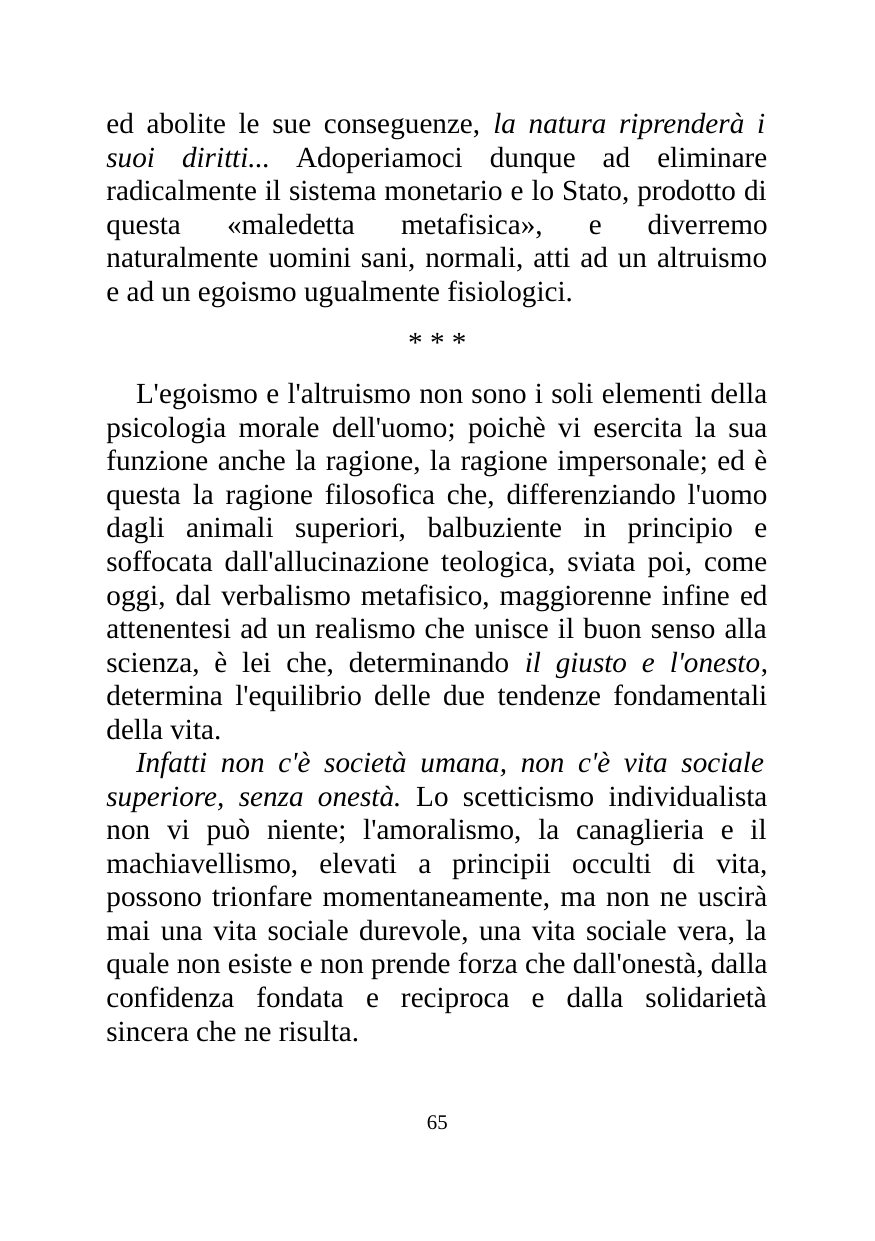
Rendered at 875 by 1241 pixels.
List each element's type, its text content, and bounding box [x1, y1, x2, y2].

text L'egoismo e l'altruismo non sono i soli elementi della psicologia morale dell'uomo; poichè vi esercita la sua funzione anche la ragione, la ragione impersonale; ed è questa la ragione filosofica che, differenziando l'uomo dagli animali superiori, balbuziente in principio e soffocata dall'allucinazione teologica, sviata poi, come oggi, dal verbalismo metafisico, maggiorenne infine ed attenentesi ad un realismo che unisce il buon senso alla scienza, è lei che, determinando il giusto e l'onesto, determina l'equilibrio delle due tendenze fondamentali della vita. [106, 376, 768, 745]
text Infatti non c'è società umana, non c'è vita sociale superiore, senza onestà. Lo scetticismo individualista non vi può niente; l'amoralismo, la canaglieria e il machiavellismo, elevati a principii occulti di vita, possono trionfare momentaneamente, ma non ne uscirà mai una vita sociale durevole, una vita sociale vera, la quale non esiste e non prende forza che dall'onestà, dalla confidenza fondata e reciproca e dalla solidarietà sincera che ne risulta. [106, 745, 768, 1047]
text * * * [106, 325, 768, 359]
text ed abolite le sue conseguenze, la natura riprenderà i suoi diritti... Adoperiamoci dunque ad eliminare radicalmente il sistema monetario e lo Stato, prodotto di questa «maledetta metafisica», e diverremo naturalmente uomini sani, normali, atti ad un altruismo e ad un egoismo ugualmente fisiologici. [106, 106, 768, 307]
